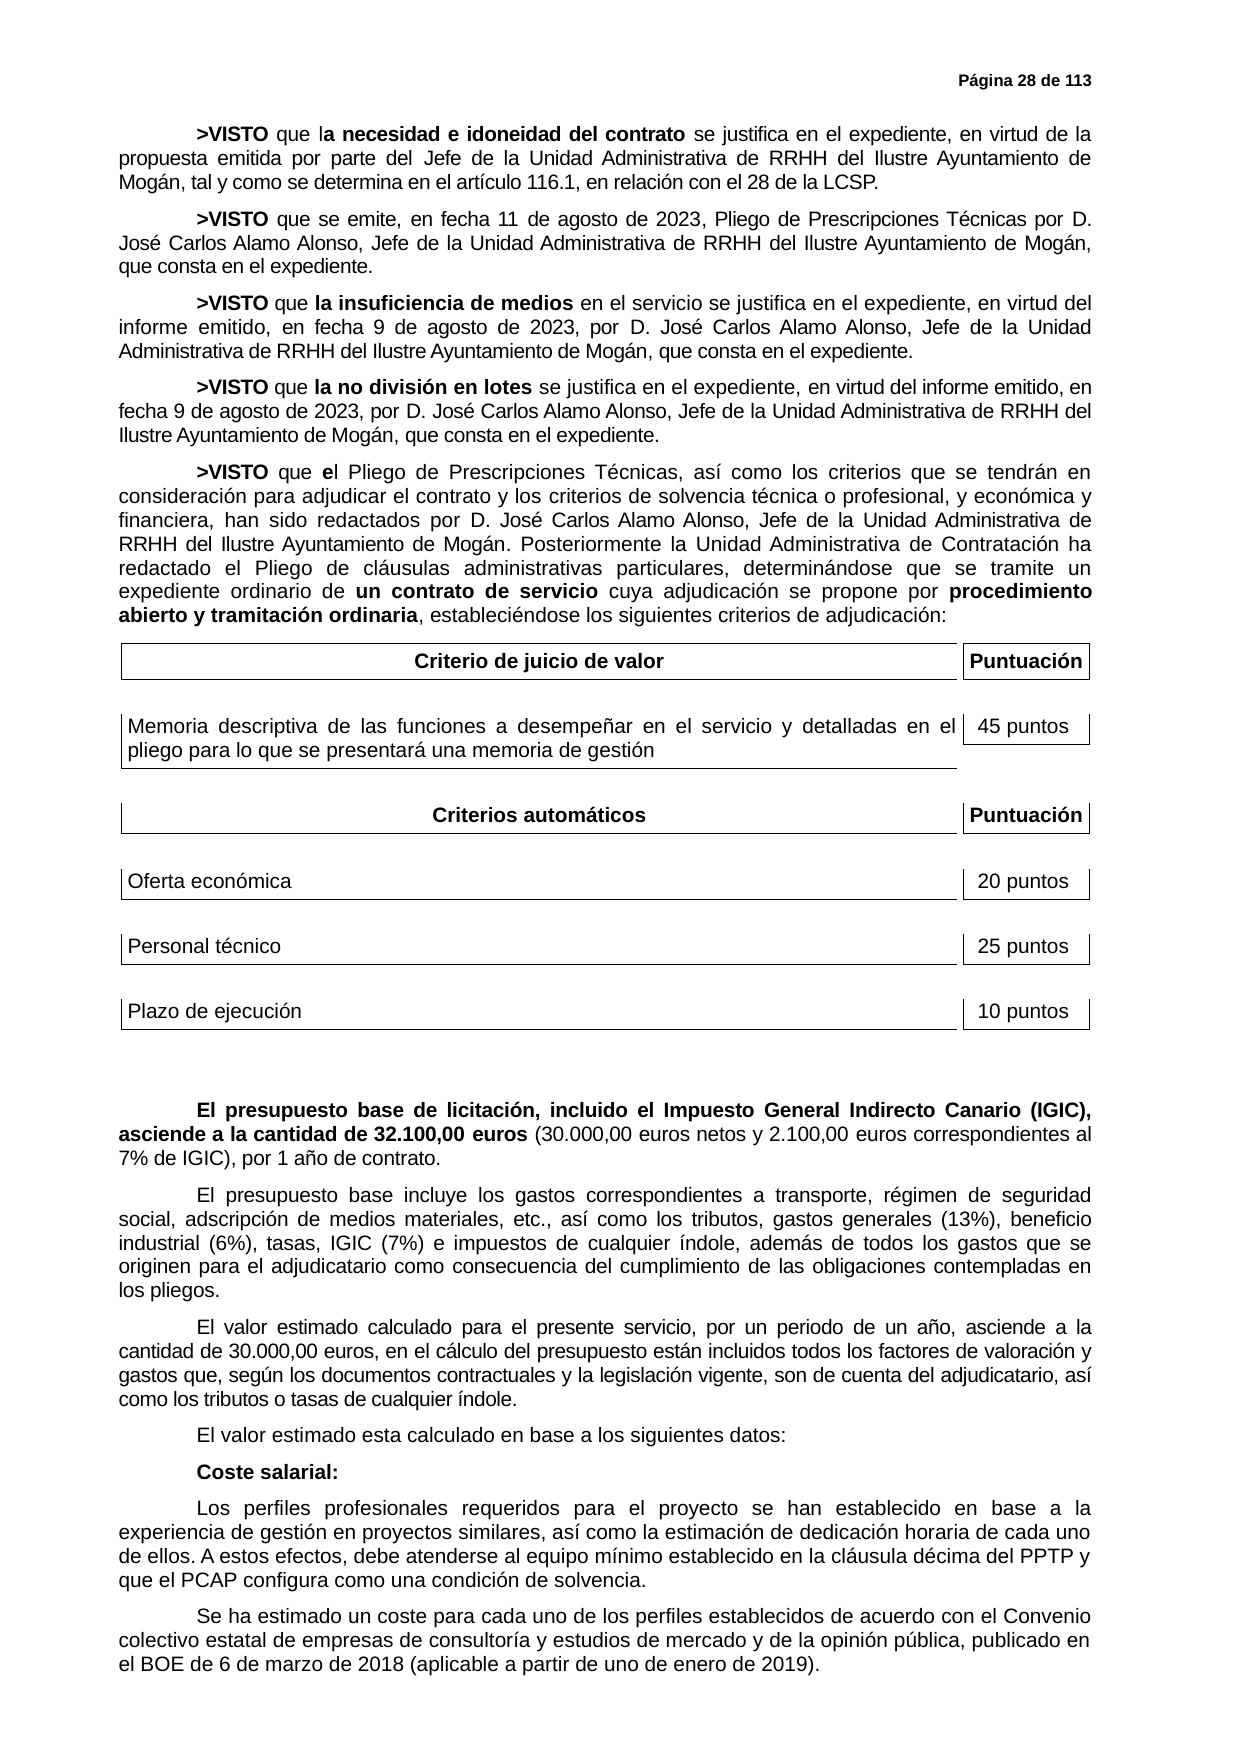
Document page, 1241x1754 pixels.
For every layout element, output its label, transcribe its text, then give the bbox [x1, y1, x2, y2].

text >VISTO que la no división en lotes se justifica en el expediente, en virtud del informe emitido, en fecha 9 de agosto de 2023, por D. José Carlos Alamo Alonso, Jefe de la Unidad Administrativa de RRHH del Ilustre Ayuntamiento de Mogán, que consta en el expediente. [118, 375, 1092, 447]
text El valor estimado calculado para el presente servicio, por un periodo de un año, asciende a la cantidad de 30.000,00 euros, en el cálculo del presupuesto están incluidos todos los factores de valoración y gastos que, según los documentos contractuales y la legislación vigente, son de cuenta del adjudicatario, así como los tributos o tasas de cualquier índole. [118, 1315, 1092, 1411]
text >VISTO que la insuficiencia de medios en el servicio se justifica en el expediente, en virtud del informe emitido, en fecha 9 de agosto de 2023, por D. José Carlos Alamo Alonso, Jefe de la Unidad Administrativa de RRHH del Ilustre Ayuntamiento de Mogán, que consta en el expediente. [118, 291, 1092, 363]
text >VISTO que la necesidad e idoneidad del contrato se justifica en el expediente, en virtud de la propuesta emitida por parte del Jefe de la Unidad Administrativa de RRHH del Ilustre Ayuntamiento de Mogán, tal y como se determina en el artículo 116.1, en relación con el 28 de la LCSP. [118, 122, 1092, 194]
table_cell 20 puntos [960, 866, 1092, 931]
text Los perfiles profesionales requeridos para el proyecto se han establecido en base a la experiencia de gestión en proyectos similares, así como la estimación de dedicación horaria de cada uno de ellos. A estos efectos, debe atenderse al equipo mínimo establecido en la cláusula décima del PPTP y que el PCAP configura como una condición de solvencia. [118, 1496, 1092, 1592]
text El presupuesto base de licitación, incluido el Impuesto General Indirecto Canario (IGIC), asciende a la cantidad de 32.100,00 euros (30.000,00 euros netos y 2.100,00 euros correspondientes al 7% de IGIC), por 1 año de contrato. [118, 1098, 1092, 1170]
table_header Puntuación [960, 640, 1092, 711]
text >VISTO que el Pliego de Prescripciones Técnicas, así como los criterios que se tendrán en consideración para adjudicar el contrato y los criterios de solvencia técnica o profesional, y económica y financiera, han sido redactados por D. José Carlos Alamo Alonso, Jefe de la Unidad Administrativa de RRHH del Ilustre Ayuntamiento de Mogán. Posteriormente la Unidad Administrativa de Contratación ha redactado el Pliego de cláusulas administrativas particulares, determinándose que se tramite un expediente ordinario de un contrato de servicio cuya adjudicación se propone por procedimiento abierto y tramitación ordinaria, estableciéndose los siguientes criterios de adjudicación: [118, 459, 1092, 627]
text Se ha estimado un coste para cada uno de los perfiles establecidos de acuerdo con el Convenio colectivo estatal de empresas de consultoría y estudios de mercado y de la opinión pública, publicado en el BOE de 6 de marzo de 2018 (aplicable a partir de uno de enero de 2019). [118, 1604, 1092, 1676]
table_cell 10 puntos [960, 996, 1092, 1062]
text Coste salarial: [118, 1459, 1092, 1483]
table_cell Oferta económica [118, 866, 960, 931]
text El presupuesto base incluye los gastos correspondientes a transporte, régimen de seguridad social, adscripción de medios materiales, etc., así como los tributos, gastos generales (13%), beneficio industrial (6%), tasas, IGIC (7%) e impuestos de cualquier índole, además de todos los gastos que se originen para el adjudicatario como consecuencia del cumplimiento de las obligaciones contempladas en los pliegos. [118, 1182, 1092, 1302]
text El valor estimado esta calculado en base a los siguientes datos: [118, 1423, 1092, 1447]
table_header Criterio de juicio de valor [118, 640, 960, 711]
table_cell 45 puntos [960, 711, 1092, 800]
table_cell Memoria descriptiva de las funciones a desempeñar en el servicio y detalladas en el pliego para lo que se presentará una memoria de gestión [118, 711, 960, 800]
table_cell Criterios automáticos [118, 800, 960, 866]
table_cell 25 puntos [960, 931, 1092, 996]
table_cell Personal técnico [118, 931, 960, 996]
text >VISTO que se emite, en fecha 11 de agosto de 2023, Pliego de Prescripciones Técnicas por D. José Carlos Alamo Alonso, Jefe de la Unidad Administrativa de RRHH del Ilustre Ayuntamiento de Mogán, que consta en el expediente. [118, 206, 1092, 278]
table_cell Puntuación [960, 800, 1092, 866]
table_cell Plazo de ejecución [118, 996, 960, 1062]
